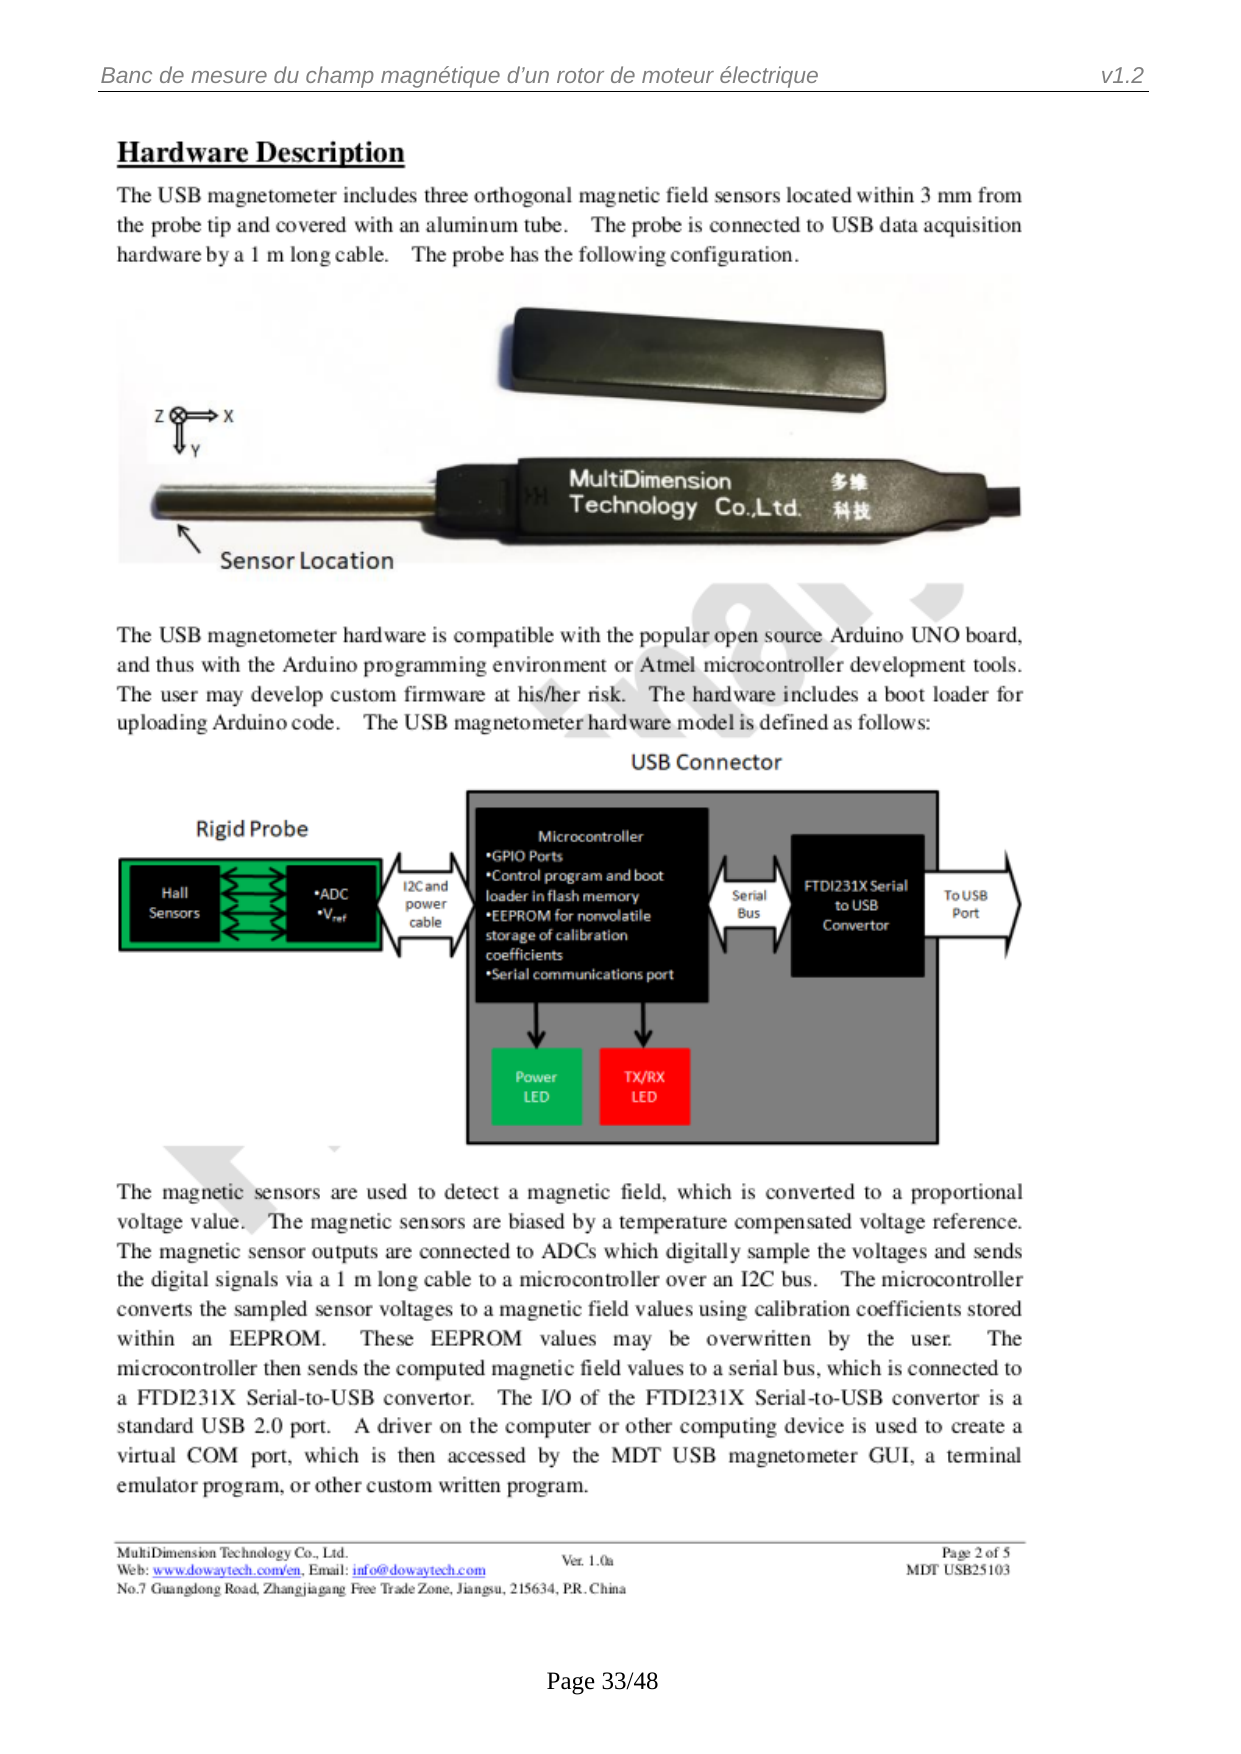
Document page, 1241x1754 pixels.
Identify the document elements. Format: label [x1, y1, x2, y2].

picture [100, 120, 1050, 1608]
